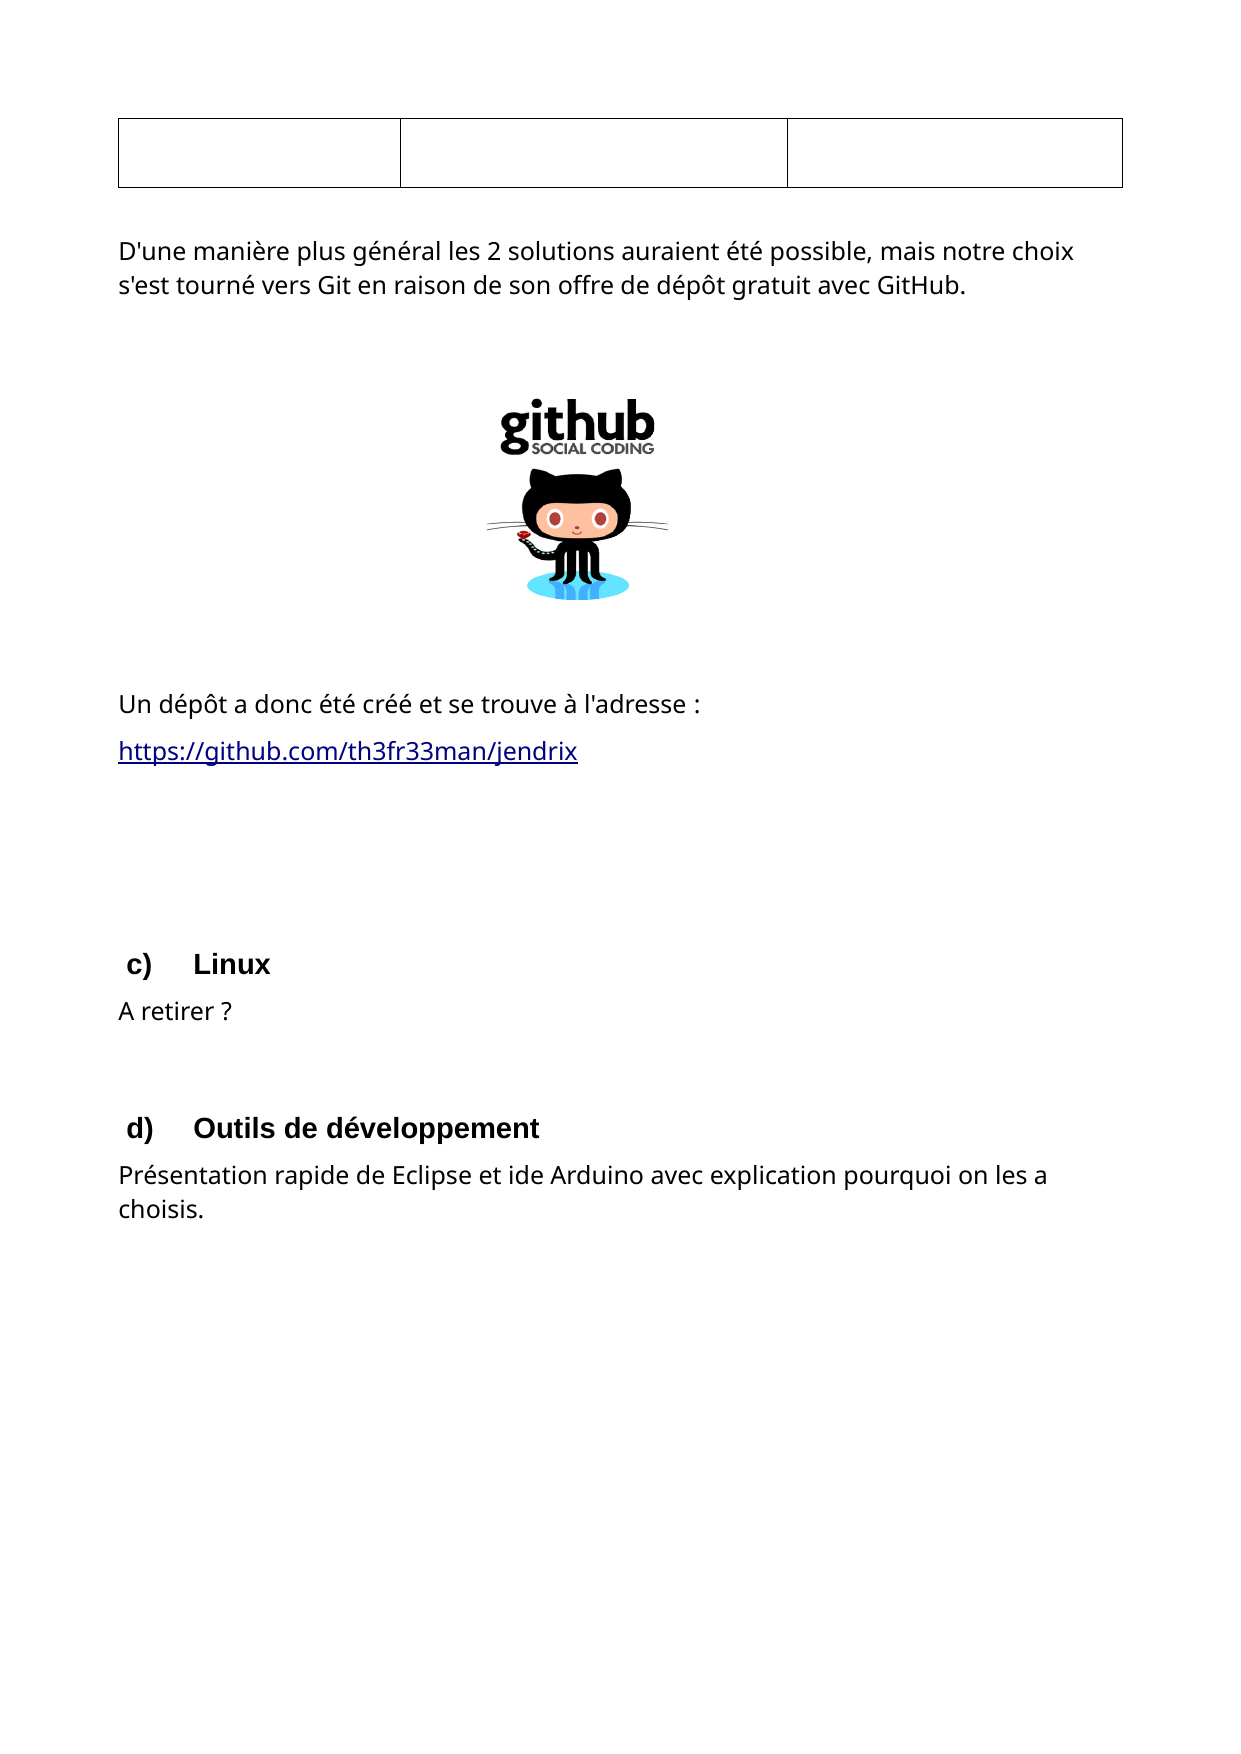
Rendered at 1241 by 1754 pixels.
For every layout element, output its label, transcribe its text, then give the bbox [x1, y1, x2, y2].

text A retirer ? [118, 993, 1122, 1027]
text https://github.com/th3fr33man/jendrix [118, 733, 1122, 768]
subtitle Linux [118, 947, 1122, 981]
text Présentation rapide de Eclipse et ide Arduino avec explication pourquoi on les a choisis. [118, 1157, 1122, 1226]
text D'une manière plus général les 2 solutions auraient été possible, mais notre choix s'est tourné vers Git en raison de son offre de dépôt gratuit avec GitHub. [118, 234, 1122, 302]
table_cell [119, 119, 400, 187]
table_cell [401, 119, 787, 187]
table_cell [788, 119, 1122, 187]
picture [485, 397, 668, 601]
subtitle Outils de développement [118, 1111, 1122, 1145]
text Un dépôt a donc été créé et se trouve à l'adresse : [118, 687, 1122, 721]
